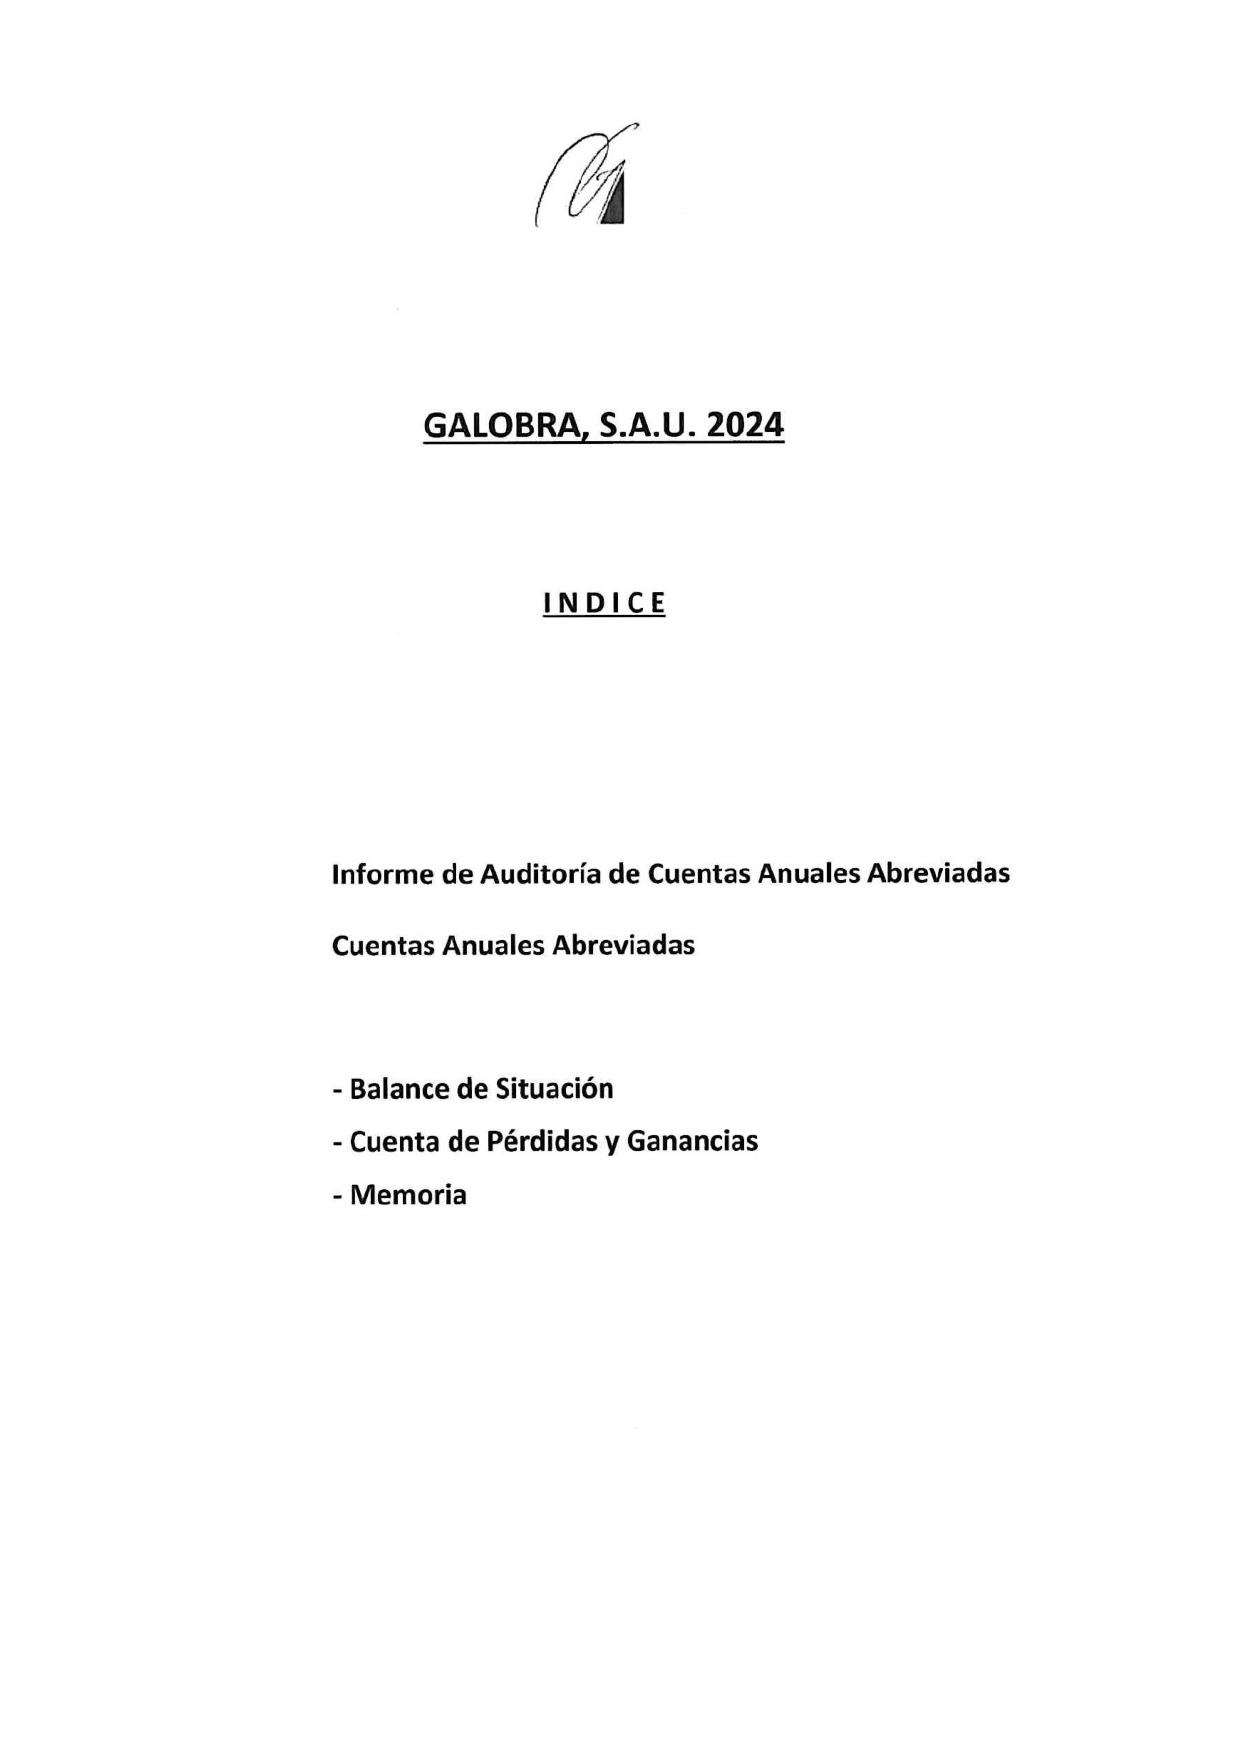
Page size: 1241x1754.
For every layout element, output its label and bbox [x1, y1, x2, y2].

picture [47, 47, 1193, 1668]
